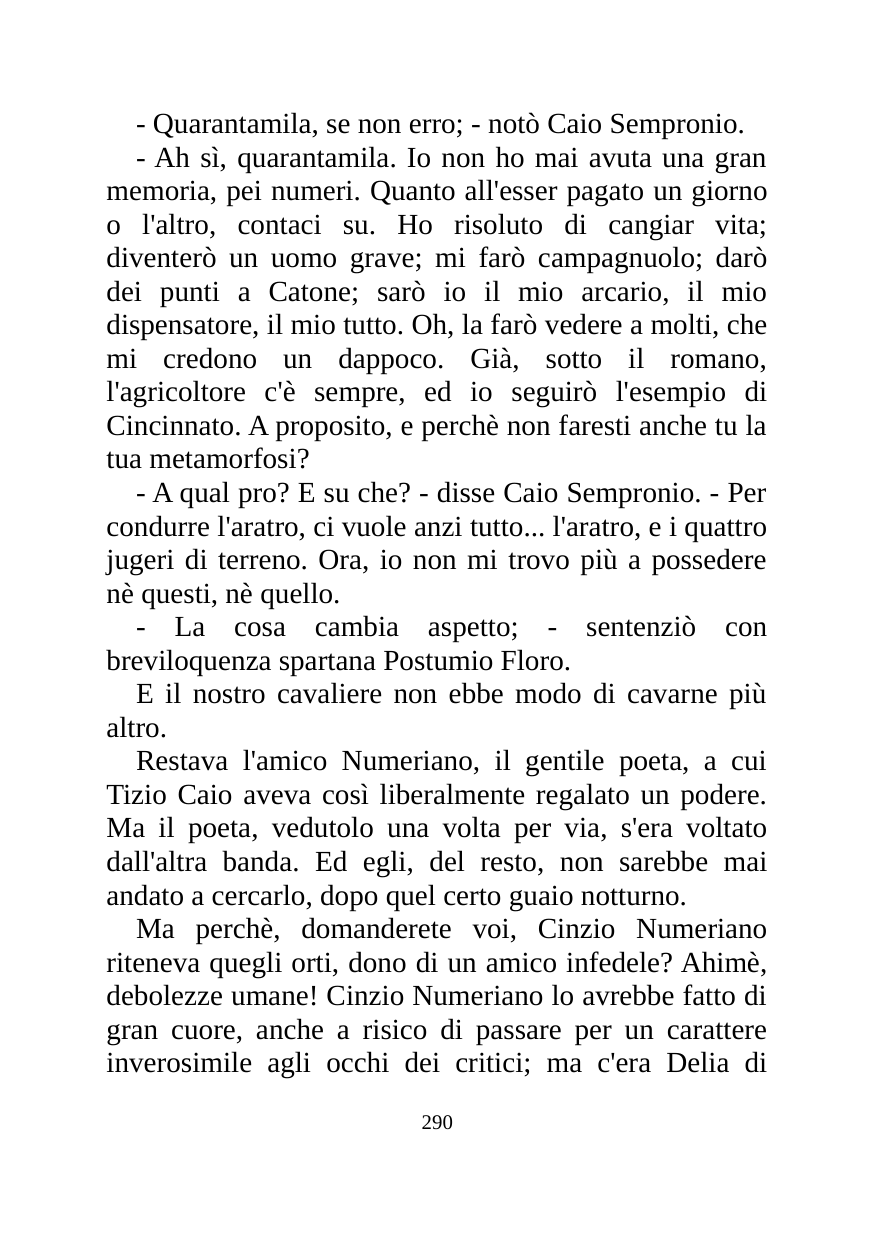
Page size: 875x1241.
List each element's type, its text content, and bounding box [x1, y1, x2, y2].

text - La cosa cambia aspetto; - sentenziò con breviloquenza spartana Postumio Floro. [106, 609, 768, 676]
text - Quarantamila, se non erro; - notò Caio Sempronio. [106, 106, 768, 140]
text E il nostro cavaliere non ebbe modo di cavarne più altro. [106, 676, 768, 743]
text - Ah sì, quarantamila. Io non ho mai avuta una gran memoria, pei numeri. Quanto all'esser pagato un giorno o l'altro, contaci su. Ho risoluto di cangiar vita; diventerò un uomo grave; mi farò campagnuolo; darò dei punti a Catone; sarò io il mio arcario, il mio dispensatore, il mio tutto. Oh, la farò vedere a molti, che mi credono un dappoco. Già, sotto il romano, l'agricoltore c'è sempre, ed io seguirò l'esempio di Cincinnato. A proposito, e perchè non faresti anche tu la tua metamorfosi? [106, 140, 768, 475]
text Restava l'amico Numeriano, il gentile poeta, a cui Tizio Caio aveva così liberalmente regalato un podere. Ma il poeta, vedutolo una volta per via, s'era voltato dall'altra banda. Ed egli, del resto, non sarebbe mai andato a cercarlo, dopo quel certo guaio notturno. [106, 743, 768, 911]
text Ma perchè, domanderete voi, Cinzio Numeriano riteneva quegli orti, dono di un amico infedele? Ahimè, debolezze umane! Cinzio Numeriano lo avrebbe fatto di gran cuore, anche a risico di passare per un carattere inverosimile agli occhi dei critici; ma c'era Delia di [106, 911, 768, 1079]
text - A qual pro? E su che? - disse Caio Sempronio. - Per condurre l'aratro, ci vuole anzi tutto... l'aratro, e i quattro jugeri di terreno. Ora, io non mi trovo più a possedere nè questi, nè quello. [106, 475, 768, 609]
